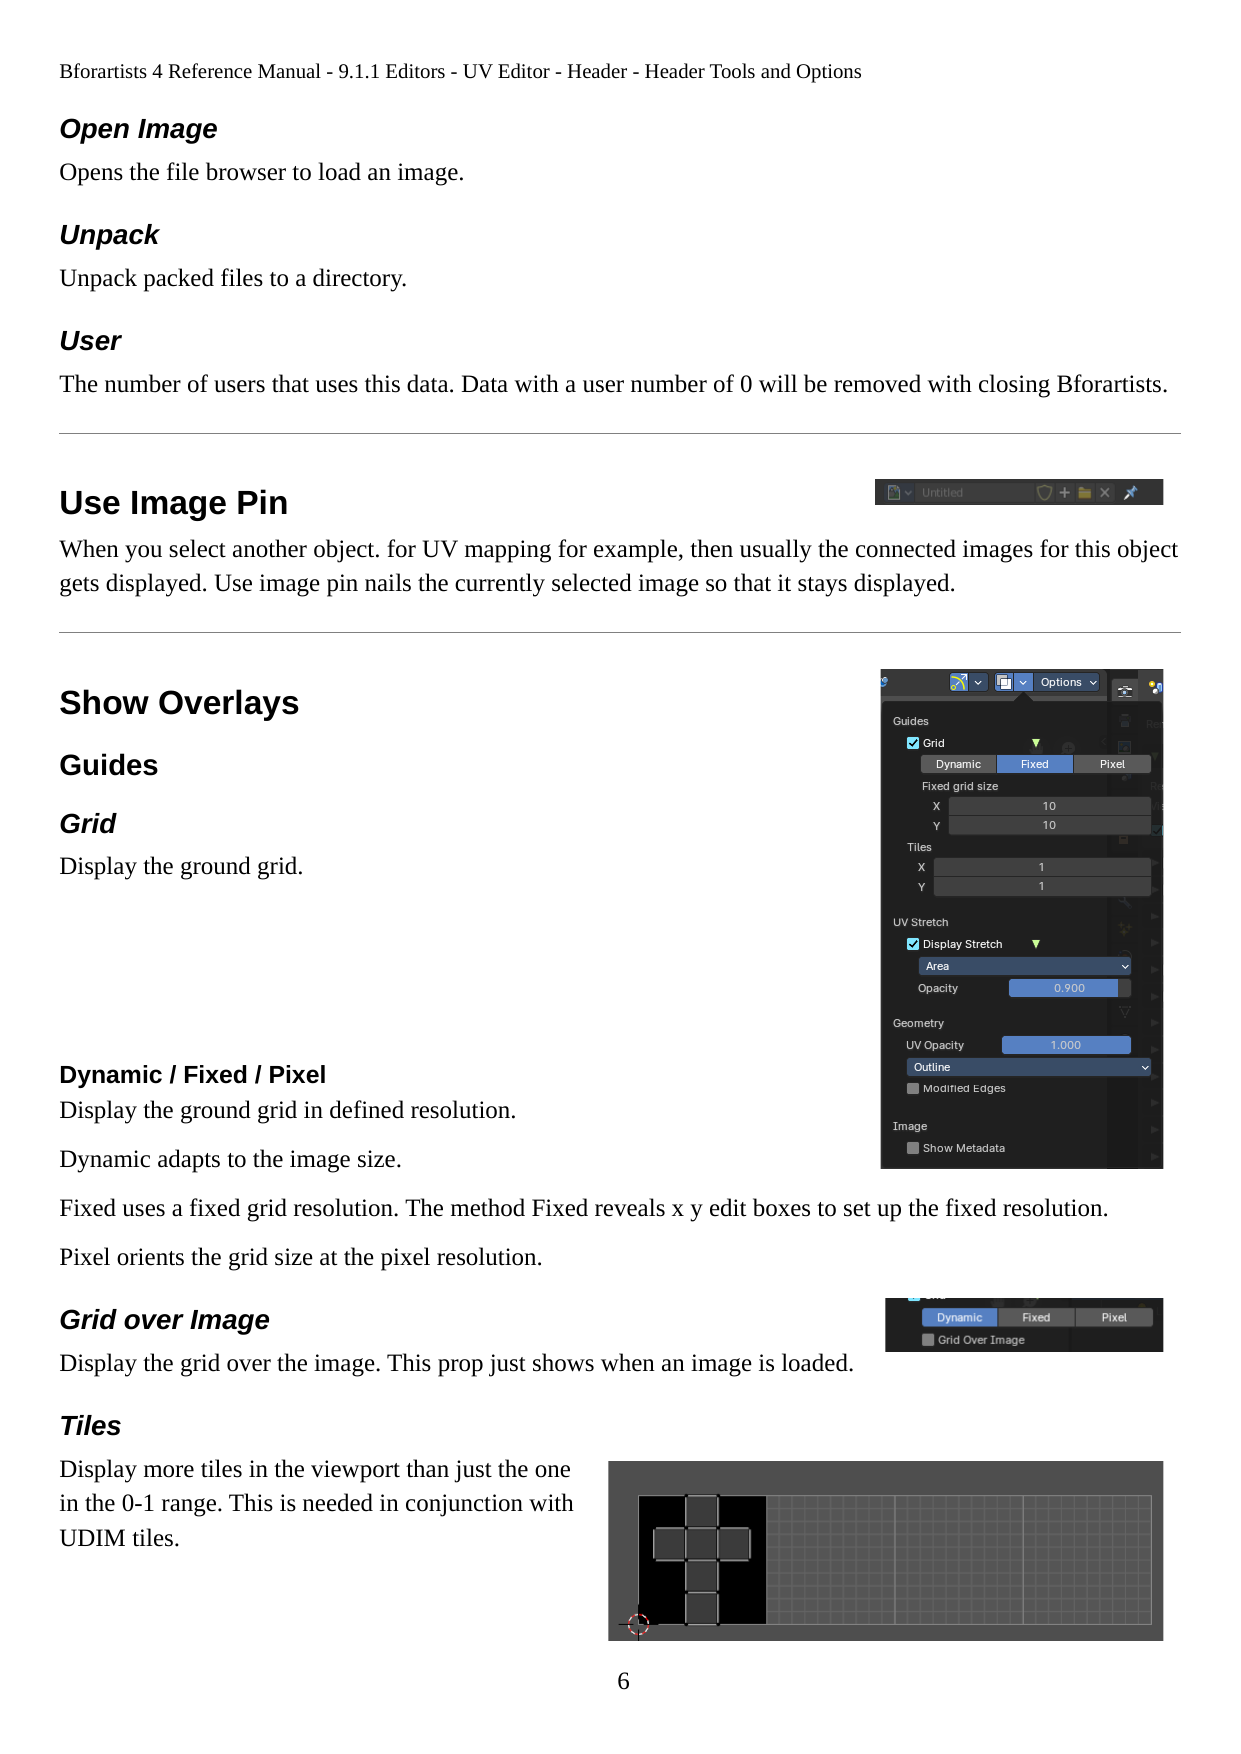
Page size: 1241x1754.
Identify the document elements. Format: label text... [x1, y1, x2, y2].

text When you select another object. for UV mapping for example, then usually the connected images for this object gets displayed. Use image pin nails the currently selected image so that it stays displayed. [59, 534, 1181, 597]
subtitle [1164, 683, 1181, 721]
text Display the ground grid. [59, 851, 880, 880]
subtitle Open Image [59, 113, 1181, 144]
subtitle Grid over Image [59, 1304, 885, 1336]
text Opens the file browser to load an image. [59, 157, 1181, 186]
text Dynamic adapts to the image size. [59, 1144, 1181, 1173]
picture [875, 479, 1164, 505]
subtitle Show Overlays [59, 683, 880, 721]
text Pixel orients the grid size at the pixel resolution. [59, 1242, 1181, 1271]
subtitle [1164, 807, 1181, 839]
subtitle Dynamic / Fixed / Pixel [59, 1060, 880, 1089]
subtitle Grid [59, 807, 880, 839]
text Display the ground grid in defined resolution. [59, 1095, 880, 1124]
text Fixed uses a fixed grid resolution. The method Fixed reveals x y edit boxes to set up the fixed resolution. [59, 1193, 1181, 1222]
text [1164, 851, 1181, 880]
picture [885, 1298, 1164, 1352]
subtitle Use Image Pin [59, 483, 1181, 522]
subtitle Guides [59, 748, 880, 782]
subtitle [1164, 748, 1181, 782]
subtitle [1164, 1304, 1181, 1336]
subtitle User [59, 324, 1181, 356]
text Unpack packed files to a directory. [59, 263, 1181, 292]
text Display the grid over the image. This prop just shows when an image is loaded. [59, 1348, 1181, 1377]
subtitle [1164, 1060, 1181, 1089]
picture [880, 669, 1164, 1169]
picture [608, 1461, 1164, 1641]
subtitle Unpack [59, 218, 1181, 250]
subtitle Tiles [59, 1410, 1181, 1442]
text Display more tiles in the viewport than just the one in the 0-1 range. This is needed in conjunction with UDIM tiles. [59, 1454, 1181, 1552]
text The number of users that uses this data. Data with a user number of 0 will be removed with closing Bforartists. [59, 369, 1181, 398]
